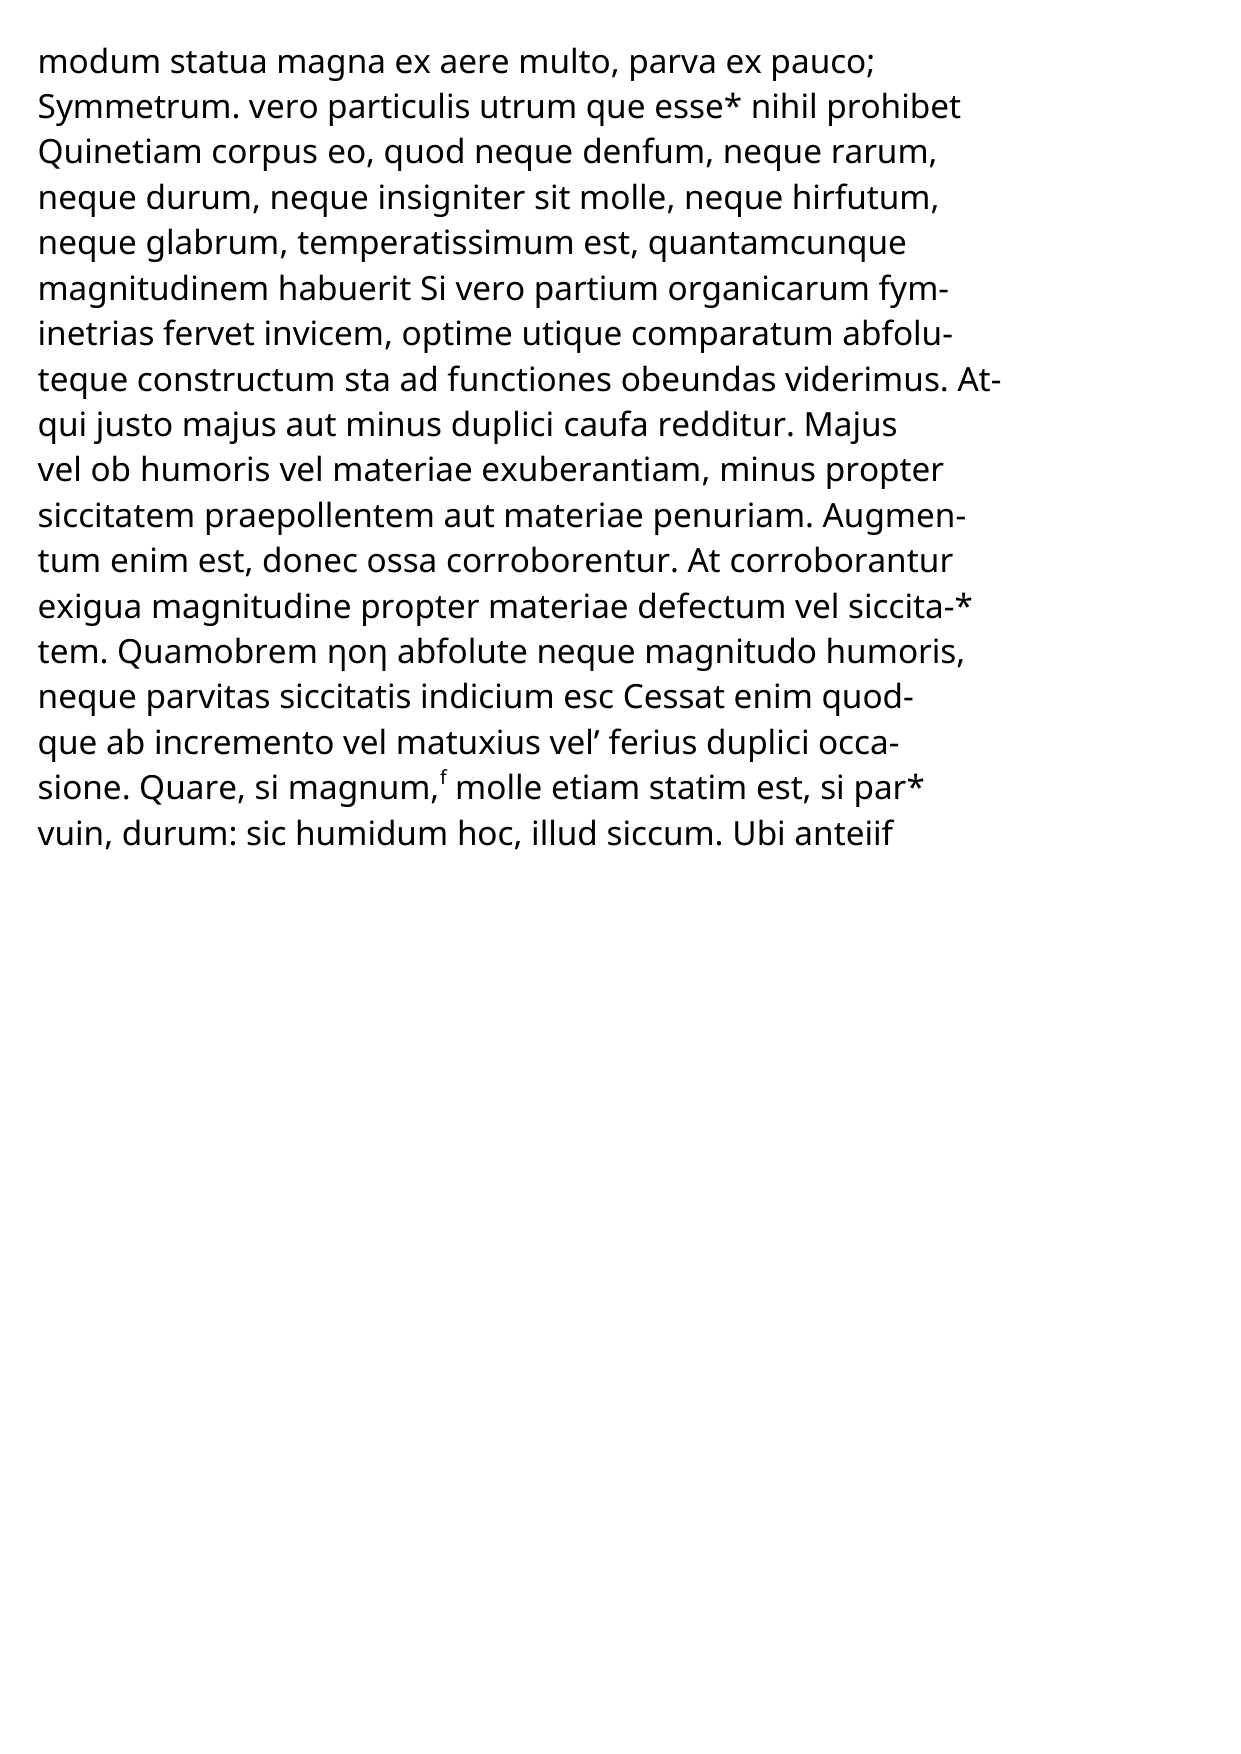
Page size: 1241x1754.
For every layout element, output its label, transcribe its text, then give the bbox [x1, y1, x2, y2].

text modum statua magna ex aere multo, parva ex pauco; Symmetrum. vero particulis utrum que esse* nihil prohibet Quinetiam corpus eo, quod neque denfum, neque rarum, neque durum, neque insigniter sit molle, neque hirfutum, neque glabrum, temperatissimum est, quantamcunque magnitudinem habuerit Si vero partium organicarum fym- inetrias fervet invicem, optime utique comparatum abfolu- teque constructum sta ad functiones obeundas viderimus. At- qui justo majus aut minus duplici caufa redditur. Majus vel ob humoris vel materiae exuberantiam, minus propter siccitatem praepollentem aut materiae penuriam. Augmen- tum enim est, donec ossa corroborentur. At corroborantur exigua magnitudine propter materiae defectum vel siccita-* tem. Quamobrem ηοη abfolute neque magnitudo humoris, neque parvitas siccitatis indicium esc Cessat enim quod- que ab incremento vel matuxius vel’ ferius duplici occa- sione. Quare, si magnum,f molle etiam statim est, si par* vuin, durum: sic humidum hoc, illud siccum. Ubi anteiif [37, 37, 1203, 855]
